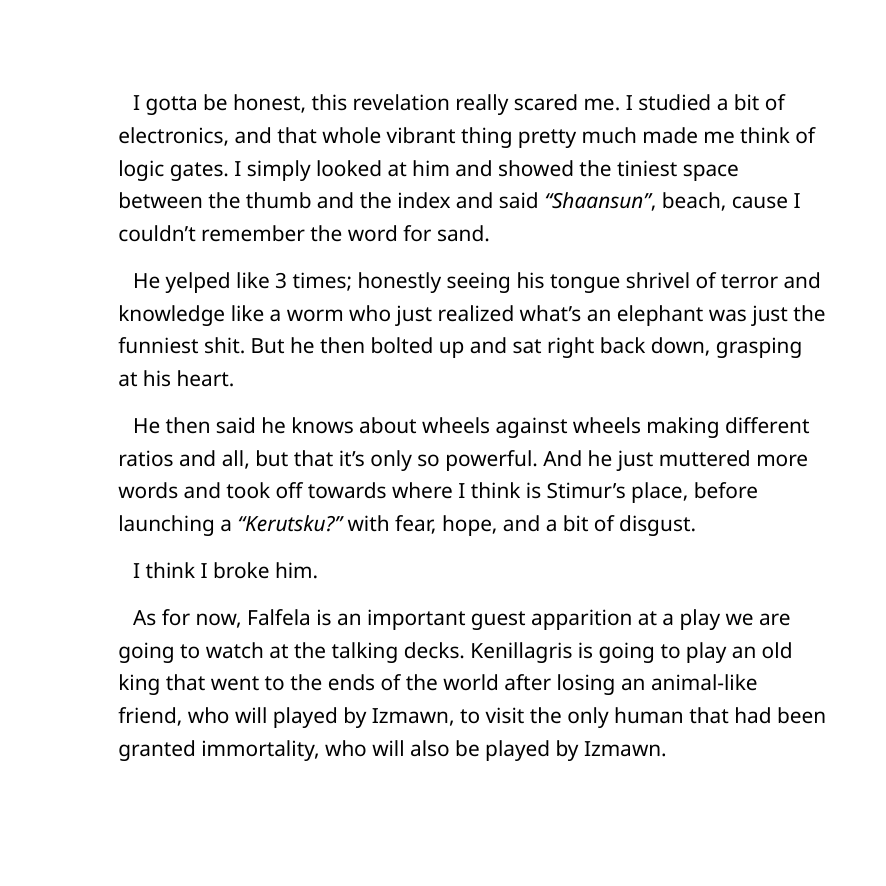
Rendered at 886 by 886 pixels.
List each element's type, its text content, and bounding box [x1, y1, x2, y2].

text As for now, Falfela is an important guest apparition at a play we are going to watch at the talking decks. Kenillagris is going to play an old king that went to the ends of the world after losing an animal-like friend, who will played by Izmawn, to visit the only human that had been granted immortality, who will also be played by Izmawn. [118, 603, 827, 762]
text I think I broke him. [118, 556, 827, 584]
text He yelped like 3 times; honestly seeing his tongue shrivel of terror and knowledge like a worm who just realized what’s an elephant was just the funniest shit. But he then bolted up and sat right back down, grasping at his heart. [118, 266, 827, 392]
text I gotta be honest, this revelation really scared me. I studied a bit of electronics, and that whole vibrant thing pretty much made me think of logic gates. I simply looked at him and showed the tiniest space between the thumb and the index and said “Shaansun”, beach, cause I couldn’t remember the word for sand. [118, 88, 827, 247]
text He then said he knows about wheels against wheels making different ratios and all, but that it’s only so powerful. And he just muttered more words and took off towards where I think is Stimur’s place, before launching a “Kerutsku?” with fear, hope, and a bit of disgust. [118, 411, 827, 537]
